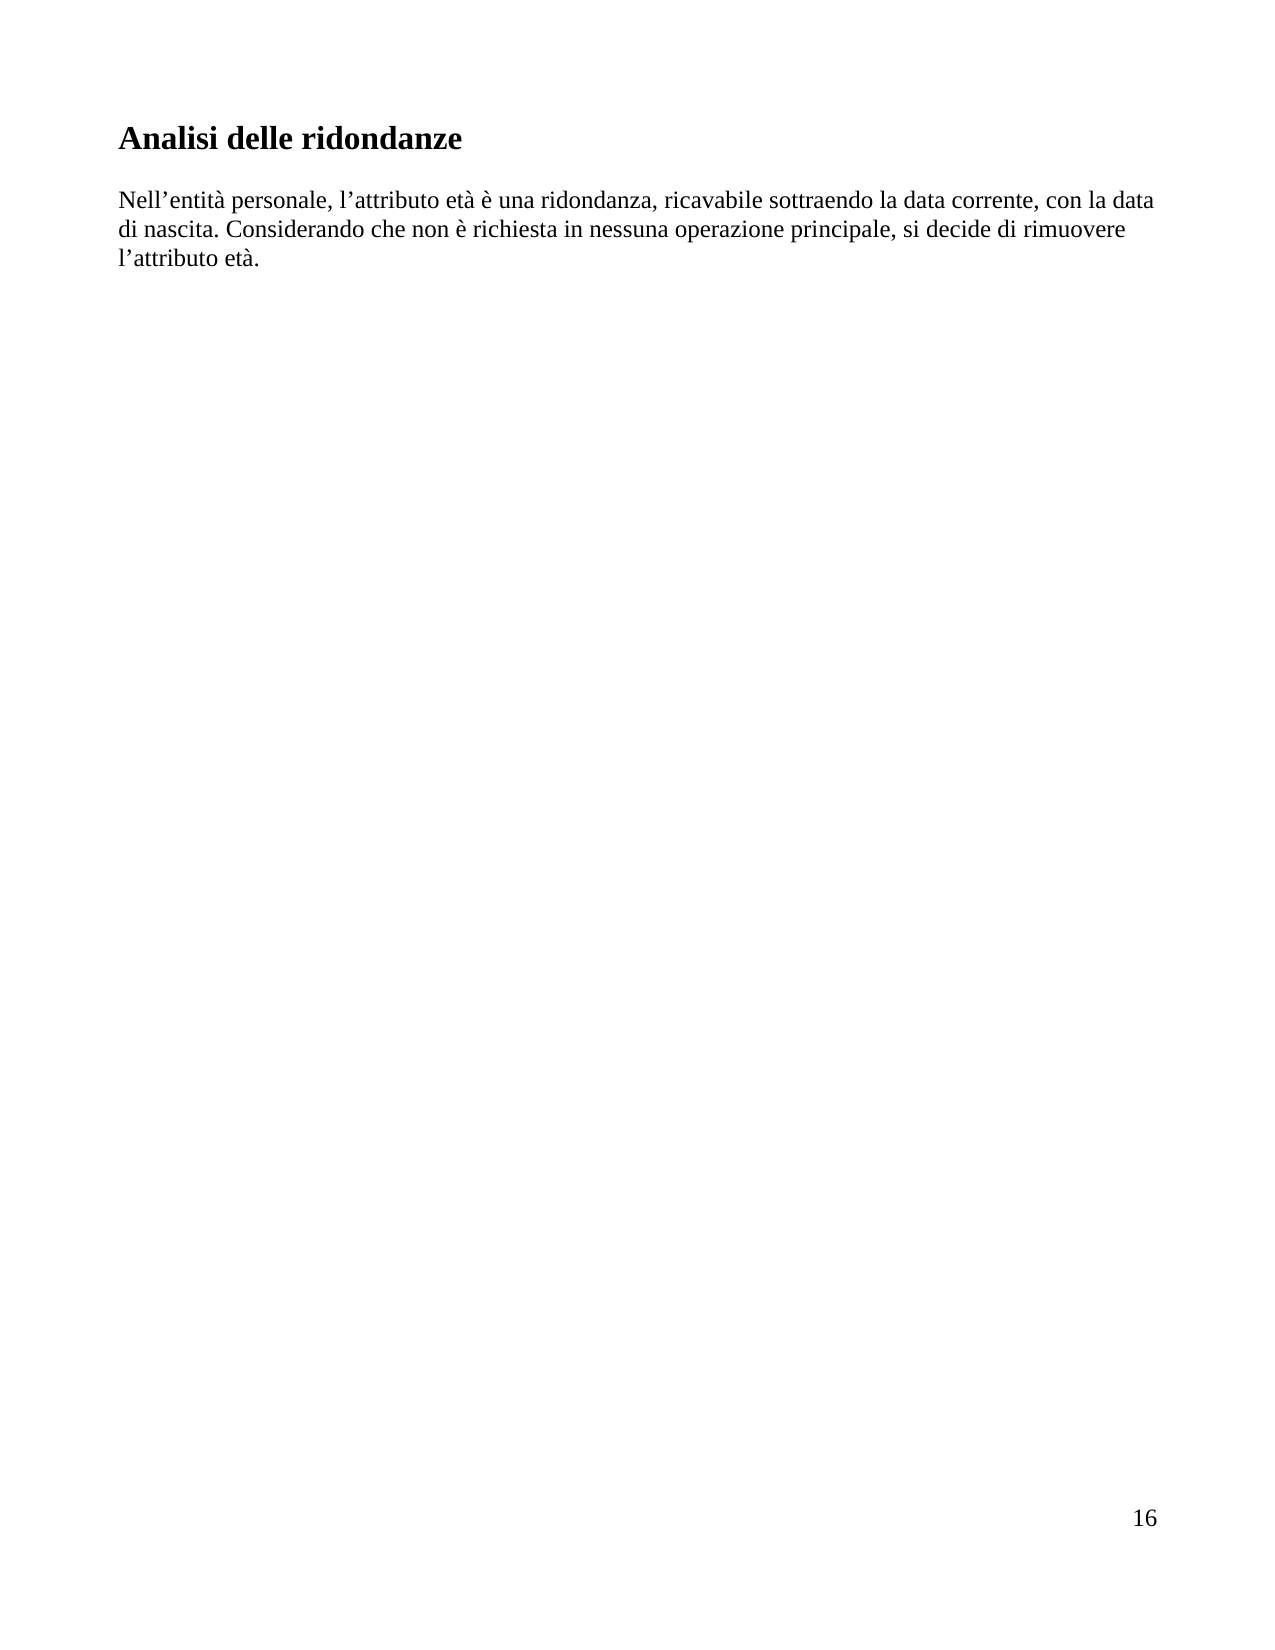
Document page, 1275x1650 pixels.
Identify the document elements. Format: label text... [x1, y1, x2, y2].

text Nell’entità personale, l’attributo età è una ridondanza, ricavabile sottraendo la data corrente, con la data di nascita. Considerando che non è richiesta in nessuna operazione principale, si decide di rimuovere l’attributo età. [118, 185, 1157, 271]
text Analisi delle ridondanze [118, 118, 1157, 156]
